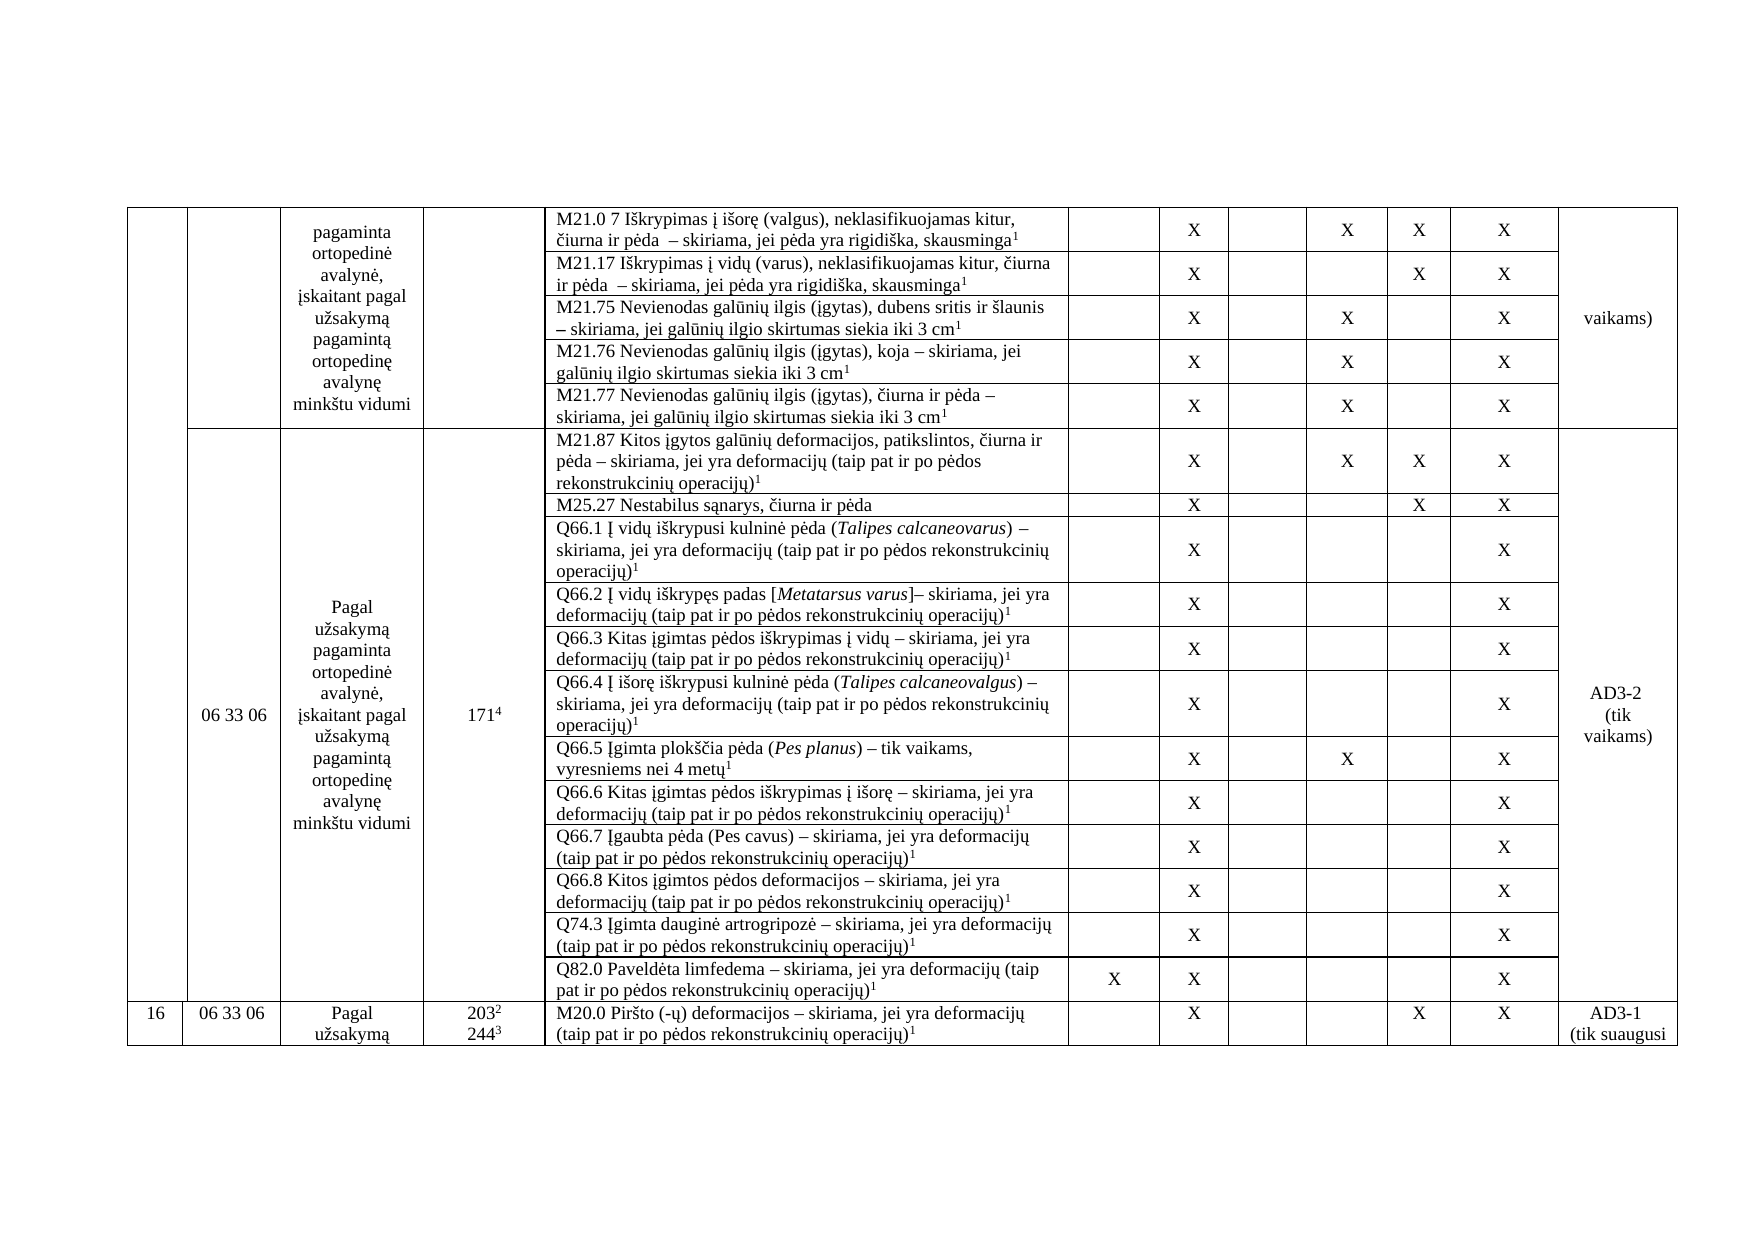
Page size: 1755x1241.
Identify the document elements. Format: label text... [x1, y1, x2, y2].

table_cell X [1160, 384, 1228, 427]
table_cell [1069, 252, 1159, 295]
table_cell [424, 208, 544, 427]
table_cell [1307, 781, 1387, 824]
table_cell [1229, 627, 1306, 670]
table_cell Q66.1 Į vidų iškrypusi kulninė pėda (Talipes calcaneovarus) – skiriama, jei yra deformacijų (taip pat ir po pėdos rekonstrukcinių operacijų)1 [546, 517, 1068, 582]
table_cell [1069, 296, 1159, 339]
table_cell X [1388, 1002, 1450, 1045]
table_cell [1307, 958, 1387, 1001]
table_cell Pagal užsakymą pagaminta ortopedinė avalynė, įskaitant pagal užsakymą pagamintą ortopedinę avalynę minkštu vidumi [281, 429, 423, 1001]
table_cell Q66.3 Kitas įgimtas pėdos iškrypimas į vidų – skiriama, jei yra deformacijų (taip pat ir po pėdos rekonstrukcinių operacijų)1 [546, 627, 1068, 670]
table_cell X [1451, 627, 1558, 670]
table_cell [1388, 913, 1450, 956]
table_cell Q82.0 Paveldėta limfedema – skiriama, jei yra deformacijų (taip pat ir po pėdos rekonstrukcinių operacijų)1 [546, 958, 1068, 1001]
table_cell [1307, 869, 1387, 912]
table_cell X [1307, 429, 1387, 493]
table_cell [1069, 869, 1159, 912]
table_cell Q66.4 Į išorę iškrypusi kulninė pėda (Talipes calcaneovalgus) – skiriama, jei yra deformacijų (taip pat ir po pėdos rekonstrukcinių operacijų)1 [546, 671, 1068, 736]
table_cell X [1451, 429, 1558, 493]
table_cell X [1160, 671, 1228, 736]
table_cell [1307, 627, 1387, 670]
table_cell 2032 2443 [424, 1002, 544, 1045]
table_cell [1388, 958, 1450, 1001]
table_cell M25.27 Nestabilus sąnarys, čiurna ir pėda [546, 494, 1068, 516]
table_cell X [1388, 494, 1450, 516]
table_cell M21.0 7 Iškrypimas į išorę (valgus), neklasifikuojamas kitur, čiurna ir pėda – skiriama, jei pėda yra rigidiška, skausminga1 [546, 208, 1068, 251]
table_cell X [1451, 671, 1558, 736]
table_cell X [1451, 517, 1558, 582]
table_cell Q66.5 Įgimta plokščia pėda (Pes planus) – tik vaikams, vyresniems nei 4 metų1 [546, 737, 1068, 780]
table_cell [1307, 494, 1387, 516]
table_cell X [1388, 252, 1450, 295]
table_cell vaikams) [1559, 208, 1677, 427]
table_cell [1388, 340, 1450, 383]
table_cell X [1160, 958, 1228, 1001]
table_cell [1388, 627, 1450, 670]
table_cell [1229, 737, 1306, 780]
table_cell [1229, 208, 1306, 251]
table_cell [1388, 781, 1450, 824]
table_cell X [1451, 825, 1558, 868]
table_cell M21.76 Nevienodas galūnių ilgis (įgytas), koja – skiriama, jei galūnių ilgio skirtumas siekia iki 3 cm1 [546, 340, 1068, 383]
table_cell X [1069, 958, 1159, 1001]
table_cell [128, 208, 187, 1001]
table_cell X [1160, 737, 1228, 780]
table_cell [1307, 671, 1387, 736]
table_cell X [1160, 1002, 1228, 1045]
table_cell [1388, 869, 1450, 912]
table_cell [1388, 296, 1450, 339]
table_cell [1229, 869, 1306, 912]
table_cell X [1160, 517, 1228, 582]
table_cell [1229, 252, 1306, 295]
table_cell X [1307, 208, 1387, 251]
table_cell [1069, 208, 1159, 251]
table_cell [1069, 384, 1159, 427]
table_cell [1229, 1002, 1306, 1045]
table_cell M21.77 Nevienodas galūnių ilgis (įgytas), čiurna ir pėda – skiriama, jei galūnių ilgio skirtumas siekia iki 3 cm1 [546, 384, 1068, 427]
table_cell [1229, 296, 1306, 339]
table_cell X [1451, 1002, 1558, 1045]
table_cell X [1451, 913, 1558, 956]
table_cell [1069, 1002, 1159, 1045]
table_cell M21.17 Iškrypimas į vidų (varus), neklasifikuojamas kitur, čiurna ir pėda – skiriama, jei pėda yra rigidiška, skausminga1 [546, 252, 1068, 295]
table_cell X [1307, 737, 1387, 780]
table_cell [1229, 340, 1306, 383]
table_cell X [1307, 340, 1387, 383]
table_cell pagaminta ortopedinė avalynė, įskaitant pagal užsakymą pagamintą ortopedinę avalynę minkštu vidumi [281, 208, 423, 427]
table_cell [1388, 517, 1450, 582]
table_cell Q74.3 Įgimta dauginė artrogripozė – skiriama, jei yra deformacijų (taip pat ir po pėdos rekonstrukcinių operacijų)1 [546, 913, 1068, 956]
table_cell X [1160, 429, 1228, 493]
table_cell AD3-2 (tik vaikams) [1559, 429, 1677, 1001]
table_cell X [1307, 384, 1387, 427]
table_cell X [1160, 340, 1228, 383]
table_cell [1069, 583, 1159, 626]
table_cell Q66.6 Kitas įgimtas pėdos iškrypimas į išorę – skiriama, jei yra deformacijų (taip pat ir po pėdos rekonstrukcinių operacijų)1 [546, 781, 1068, 824]
table_cell X [1451, 384, 1558, 427]
table_cell M21.75 Nevienodas galūnių ilgis (įgytas), dubens sritis ir šlaunis – skiriama, jei galūnių ilgio skirtumas siekia iki 3 cm1 [546, 296, 1068, 339]
table_cell Q66.8 Kitos įgimtos pėdos deformacijos – skiriama, jei yra deformacijų (taip pat ir po pėdos rekonstrukcinių operacijų)1 [546, 869, 1068, 912]
table_cell X [1451, 208, 1558, 251]
table_cell X [1160, 825, 1228, 868]
table_cell X [1451, 296, 1558, 339]
table_cell [1069, 627, 1159, 670]
table_cell [1229, 429, 1306, 493]
table_cell [1069, 494, 1159, 516]
table_cell [1229, 825, 1306, 868]
table_cell M21.87 Kitos įgytos galūnių deformacijos, patikslintos, čiurna ir pėda – skiriama, jei yra deformacijų (taip pat ir po pėdos rekonstrukcinių operacijų)1 [546, 429, 1068, 493]
table_cell [1069, 913, 1159, 956]
table_cell X [1160, 583, 1228, 626]
table_cell 1714 [424, 429, 544, 1001]
table_cell X [1160, 494, 1228, 516]
table_cell [1069, 517, 1159, 582]
table_cell X [1388, 429, 1450, 493]
table_cell [1307, 913, 1387, 956]
table_cell [1229, 583, 1306, 626]
table_cell [1229, 958, 1306, 1001]
table_cell X [1451, 958, 1558, 1001]
table_cell [1388, 384, 1450, 427]
table_cell [1069, 825, 1159, 868]
table_cell X [1160, 208, 1228, 251]
table_cell X [1451, 583, 1558, 626]
table_cell Pagal užsakymą [281, 1002, 423, 1045]
table_cell [1069, 781, 1159, 824]
table_cell [1229, 671, 1306, 736]
table_cell [1388, 737, 1450, 780]
table_cell X [1160, 781, 1228, 824]
table_cell [1069, 671, 1159, 736]
table_cell 16 [128, 1002, 182, 1045]
table_cell [1307, 825, 1387, 868]
table_cell X [1451, 781, 1558, 824]
table_cell X [1451, 737, 1558, 780]
table_cell [1069, 737, 1159, 780]
table_cell X [1160, 869, 1228, 912]
table_cell M20.0 Piršto (-ų) deformacijos – skiriama, jei yra deformacijų (taip pat ir po pėdos rekonstrukcinių operacijų)1 [546, 1002, 1068, 1045]
table_cell [1229, 517, 1306, 582]
table_cell 06 33 06 [183, 1002, 280, 1045]
table_cell [188, 208, 280, 427]
table_cell AD3-1 (tik suaugusi [1559, 1002, 1677, 1045]
table_cell X [1388, 208, 1450, 251]
table_cell X [1160, 627, 1228, 670]
table_cell X [1160, 296, 1228, 339]
table_cell [1069, 429, 1159, 493]
table_cell X [1451, 340, 1558, 383]
table_cell [1307, 583, 1387, 626]
table_cell X [1160, 252, 1228, 295]
table_cell X [1451, 252, 1558, 295]
table_cell [1229, 781, 1306, 824]
table_cell [1307, 517, 1387, 582]
table_cell [1307, 252, 1387, 295]
table_cell Q66.2 Į vidų iškrypęs padas [Metatarsus varus]– skiriama, jei yra deformacijų (taip pat ir po pėdos rekonstrukcinių operacijų)1 [546, 583, 1068, 626]
table_cell X [1160, 913, 1228, 956]
table_cell [1229, 384, 1306, 427]
table_cell X [1451, 869, 1558, 912]
table_cell [1307, 1002, 1387, 1045]
table_cell Q66.7 Įgaubta pėda (Pes cavus) – skiriama, jei yra deformacijų (taip pat ir po pėdos rekonstrukcinių operacijų)1 [546, 825, 1068, 868]
table_cell X [1307, 296, 1387, 339]
table_cell [1388, 825, 1450, 868]
table_cell [1388, 671, 1450, 736]
table_cell 06 33 06 [188, 429, 280, 1001]
table_cell [1229, 494, 1306, 516]
table_cell [1069, 340, 1159, 383]
table_cell [1388, 583, 1450, 626]
table_cell X [1451, 494, 1558, 516]
table_cell [1229, 913, 1306, 956]
